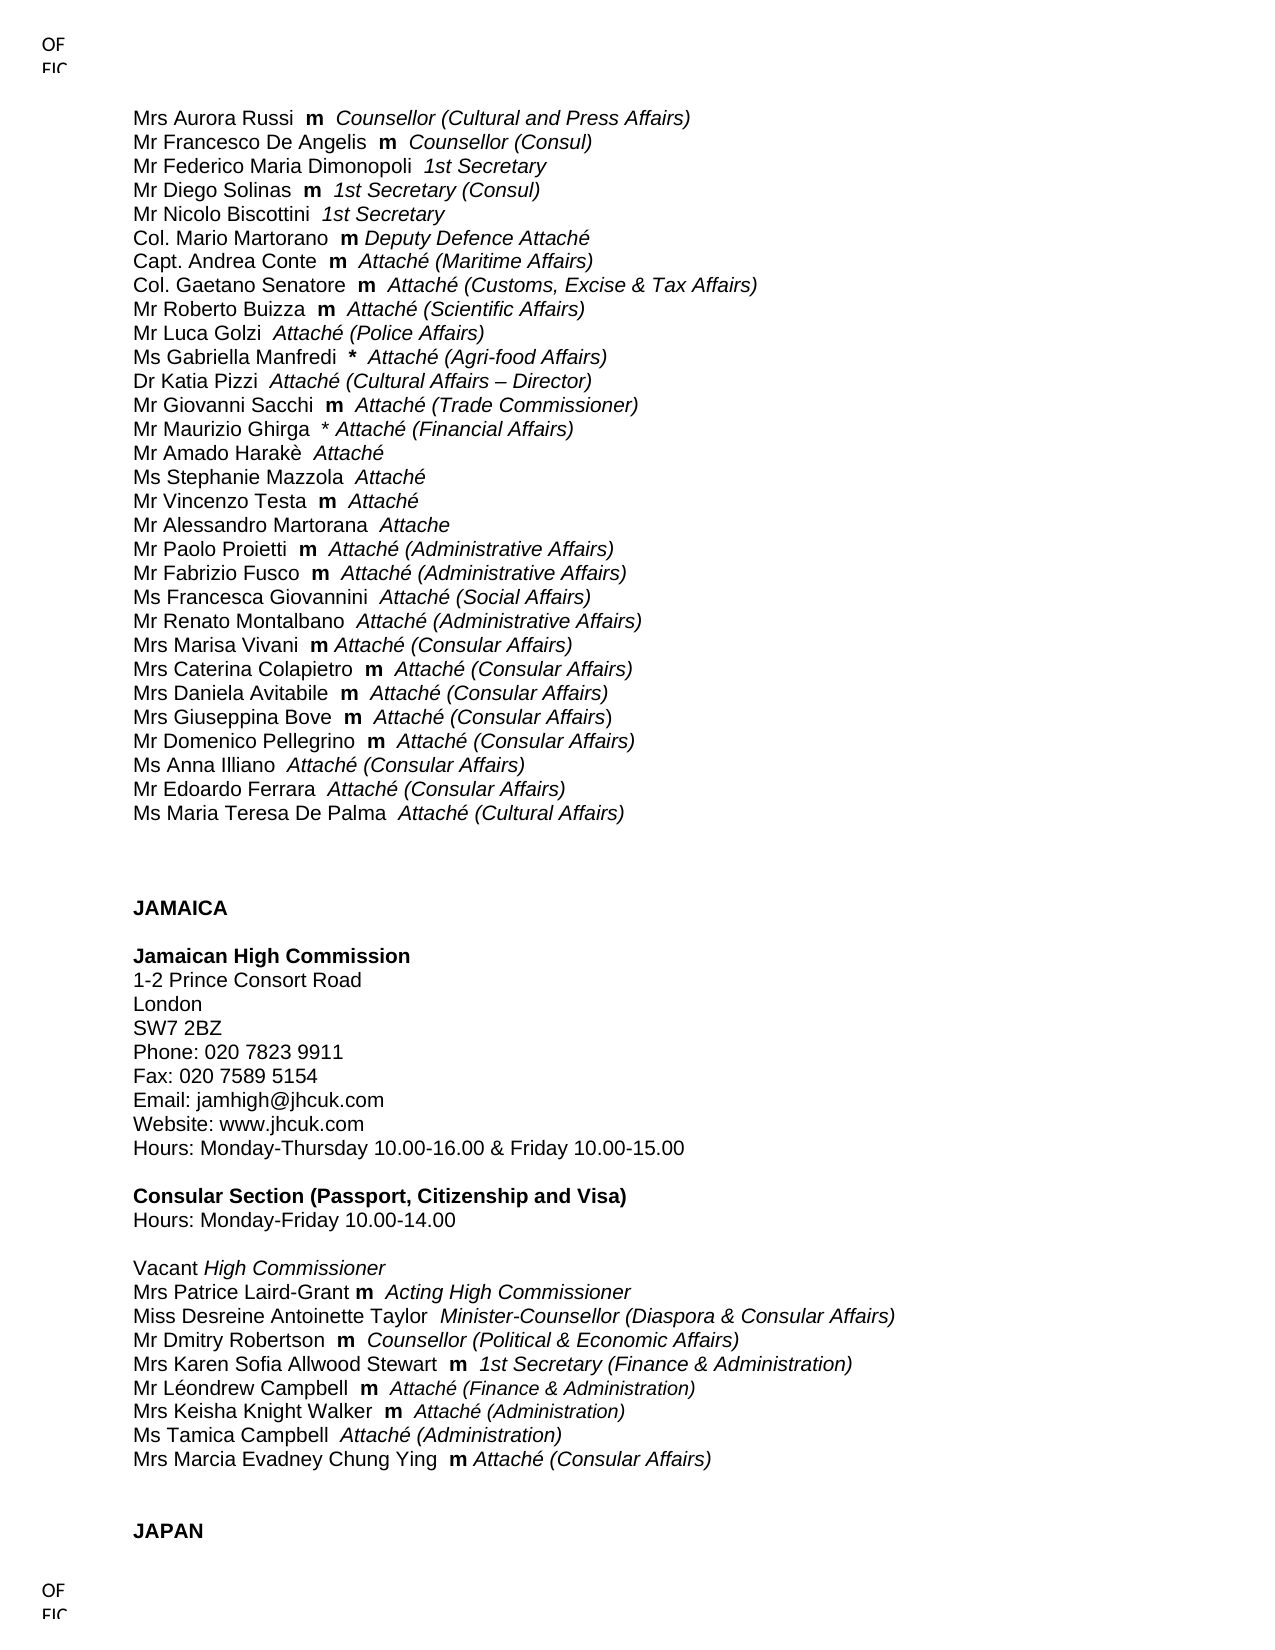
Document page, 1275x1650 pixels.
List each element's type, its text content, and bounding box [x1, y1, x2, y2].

text Mrs Marisa Vivani m Attaché (Consular Affairs) [133, 633, 1181, 657]
text Col. Gaetano Senatore m Attaché (Customs, Excise & Tax Affairs) [133, 273, 1181, 297]
text Mrs Karen Sofia Allwood Stewart m 1st Secretary (Finance & Administration) [133, 1351, 1181, 1375]
text Mr Domenico Pellegrino m Attaché (Consular Affairs) [133, 728, 1181, 752]
text Mr Edoardo Ferrara Attaché (Consular Affairs) [133, 776, 1181, 800]
text Hours: Monday-Thursday 10.00-16.00 & Friday 10.00-15.00 [133, 1136, 1181, 1160]
text Mr Francesco De Angelis m Counsellor (Consul) [133, 129, 1181, 153]
text Ms Francesca Giovannini Attaché (Social Affairs) [133, 585, 1181, 609]
text Website: www.jhcuk.com [133, 1112, 1181, 1136]
text SW7 2BZ [133, 1016, 1181, 1040]
text Mr Giovanni Sacchi m Attaché (Trade Commissioner) [133, 393, 1181, 417]
text Vacant High Commissioner [133, 1256, 1181, 1279]
text 1-2 Prince Consort Road [133, 968, 1181, 992]
text Ms Maria Teresa De Palma Attaché (Cultural Affairs) [133, 800, 1181, 824]
text Ms Anna Illiano Attaché (Consular Affairs) [133, 752, 1181, 776]
text Mr Nicolo Biscottini 1st Secretary [133, 201, 1181, 225]
text Ms Tamica Campbell Attaché (Administration) [133, 1423, 1181, 1447]
text Mr Vincenzo Testa m Attaché [133, 489, 1181, 513]
text Mr Fabrizio Fusco m Attaché (Administrative Affairs) [133, 561, 1181, 585]
text Ms Gabriella Manfredi * Attaché (Agri-food Affairs) [133, 345, 1181, 369]
text JAMAICA [133, 896, 1181, 920]
text Dr Katia Pizzi Attaché (Cultural Affairs – Director) [133, 369, 1181, 393]
text Email: jamhigh@jhcuk.com [133, 1088, 1181, 1112]
text Col. Mario Martorano m Deputy Defence Attaché [133, 225, 1181, 249]
text Mrs Marcia Evadney Chung Ying m Attaché (Consular Affairs) [133, 1447, 1181, 1471]
text Miss Desreine Antoinette Taylor Minister-Counsellor (Diaspora & Consular Affairs) [133, 1303, 1181, 1327]
text Mrs Aurora Russi m Counsellor (Cultural and Press Affairs) [133, 106, 1181, 129]
text Mrs Patrice Laird-Grant m Acting High Commissioner [133, 1279, 1181, 1303]
text Mrs Giuseppina Bove m Attaché (Consular Affairs) [133, 704, 1181, 728]
text Mr Luca Golzi Attaché (Police Affairs) [133, 321, 1181, 345]
text Mr Paolo Proietti m Attaché (Administrative Affairs) [133, 537, 1181, 561]
text Jamaican High Commission [133, 944, 1181, 968]
text Mr Amado Harakè Attaché [133, 441, 1181, 465]
text Hours: Monday-Friday 10.00-14.00 [133, 1208, 1181, 1232]
text Mr Alessandro Martorana Attache [133, 513, 1181, 537]
text Capt. Andrea Conte m Attaché (Maritime Affairs) [133, 249, 1181, 273]
subtitle Consular Section (Passport, Citizenship and Visa) [133, 1184, 1181, 1208]
text Mr Léondrew Campbell m Attaché (Finance & Administration) [133, 1375, 1181, 1399]
text Mr Roberto Buizza m Attaché (Scientific Affairs) [133, 297, 1181, 321]
text Mr Renato Montalbano Attaché (Administrative Affairs) [133, 609, 1181, 633]
text Mrs Daniela Avitabile m Attaché (Consular Affairs) [133, 681, 1181, 704]
text JAPAN [133, 1519, 1181, 1543]
text Mr Maurizio Ghirga * Attaché (Financial Affairs) [133, 417, 1181, 441]
text Ms Stephanie Mazzola Attaché [133, 465, 1181, 489]
text Mr Diego Solinas m 1st Secretary (Consul) [133, 177, 1181, 201]
text Fax: 020 7589 5154 [133, 1064, 1181, 1088]
text Mr Federico Maria Dimonopoli 1st Secretary [133, 153, 1181, 177]
text Mrs Caterina Colapietro m Attaché (Consular Affairs) [133, 657, 1181, 681]
text Mr Dmitry Robertson m Counsellor (Political & Economic Affairs) [133, 1327, 1181, 1351]
text Phone: 020 7823 9911 [133, 1040, 1181, 1064]
text London [133, 992, 1181, 1016]
text Mrs Keisha Knight Walker m Attaché (Administration) [133, 1399, 1181, 1423]
